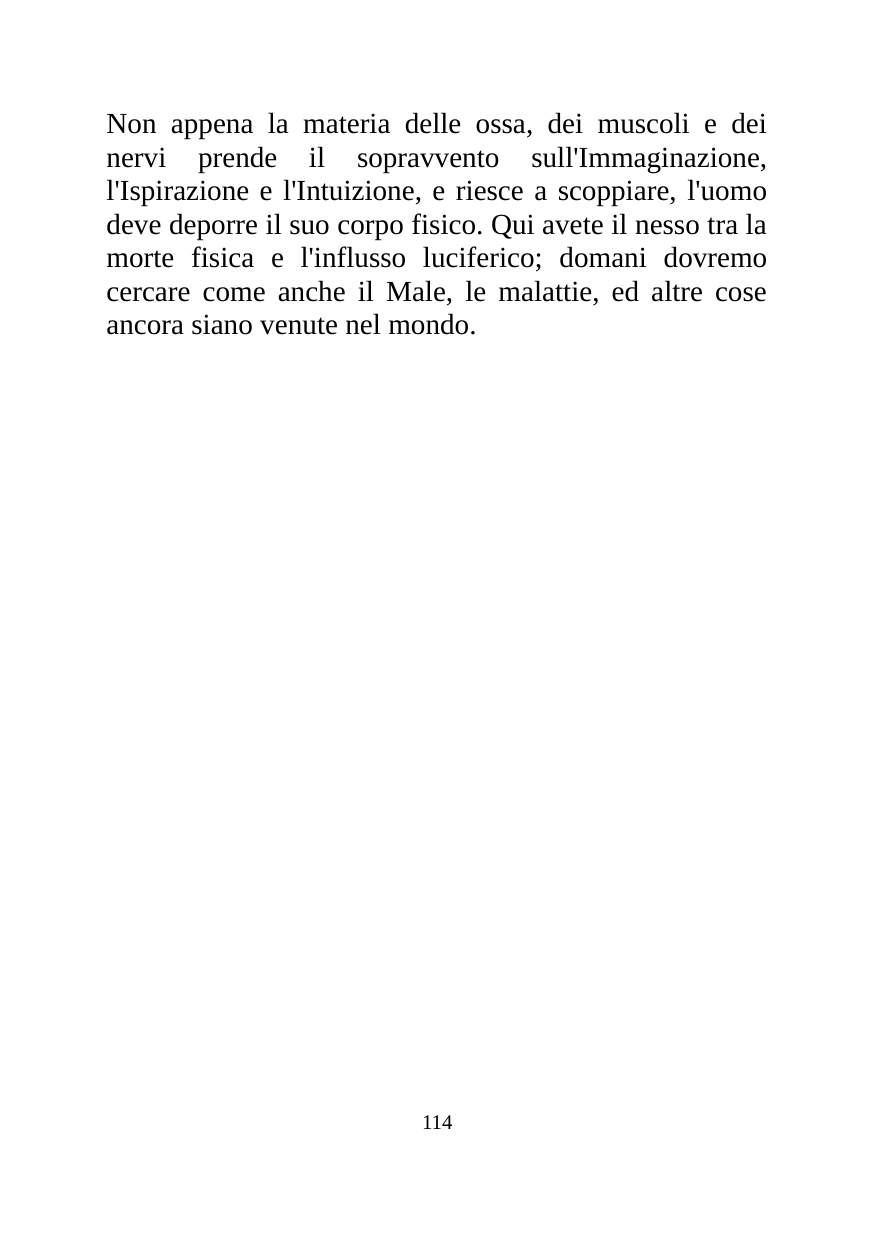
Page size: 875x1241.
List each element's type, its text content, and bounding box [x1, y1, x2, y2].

text Non appena la materia delle ossa, dei muscoli e dei nervi prende il sopravvento sull'Immaginazione, l'Ispirazione e l'Intuizione, e riesce a scoppiare, l'uomo deve deporre il suo corpo fisico. Qui avete il nesso tra la morte fisica e l'influsso luciferico; domani dovremo cercare come anche il Male, le malattie, ed altre cose ancora siano venute nel mondo. [106, 106, 768, 341]
